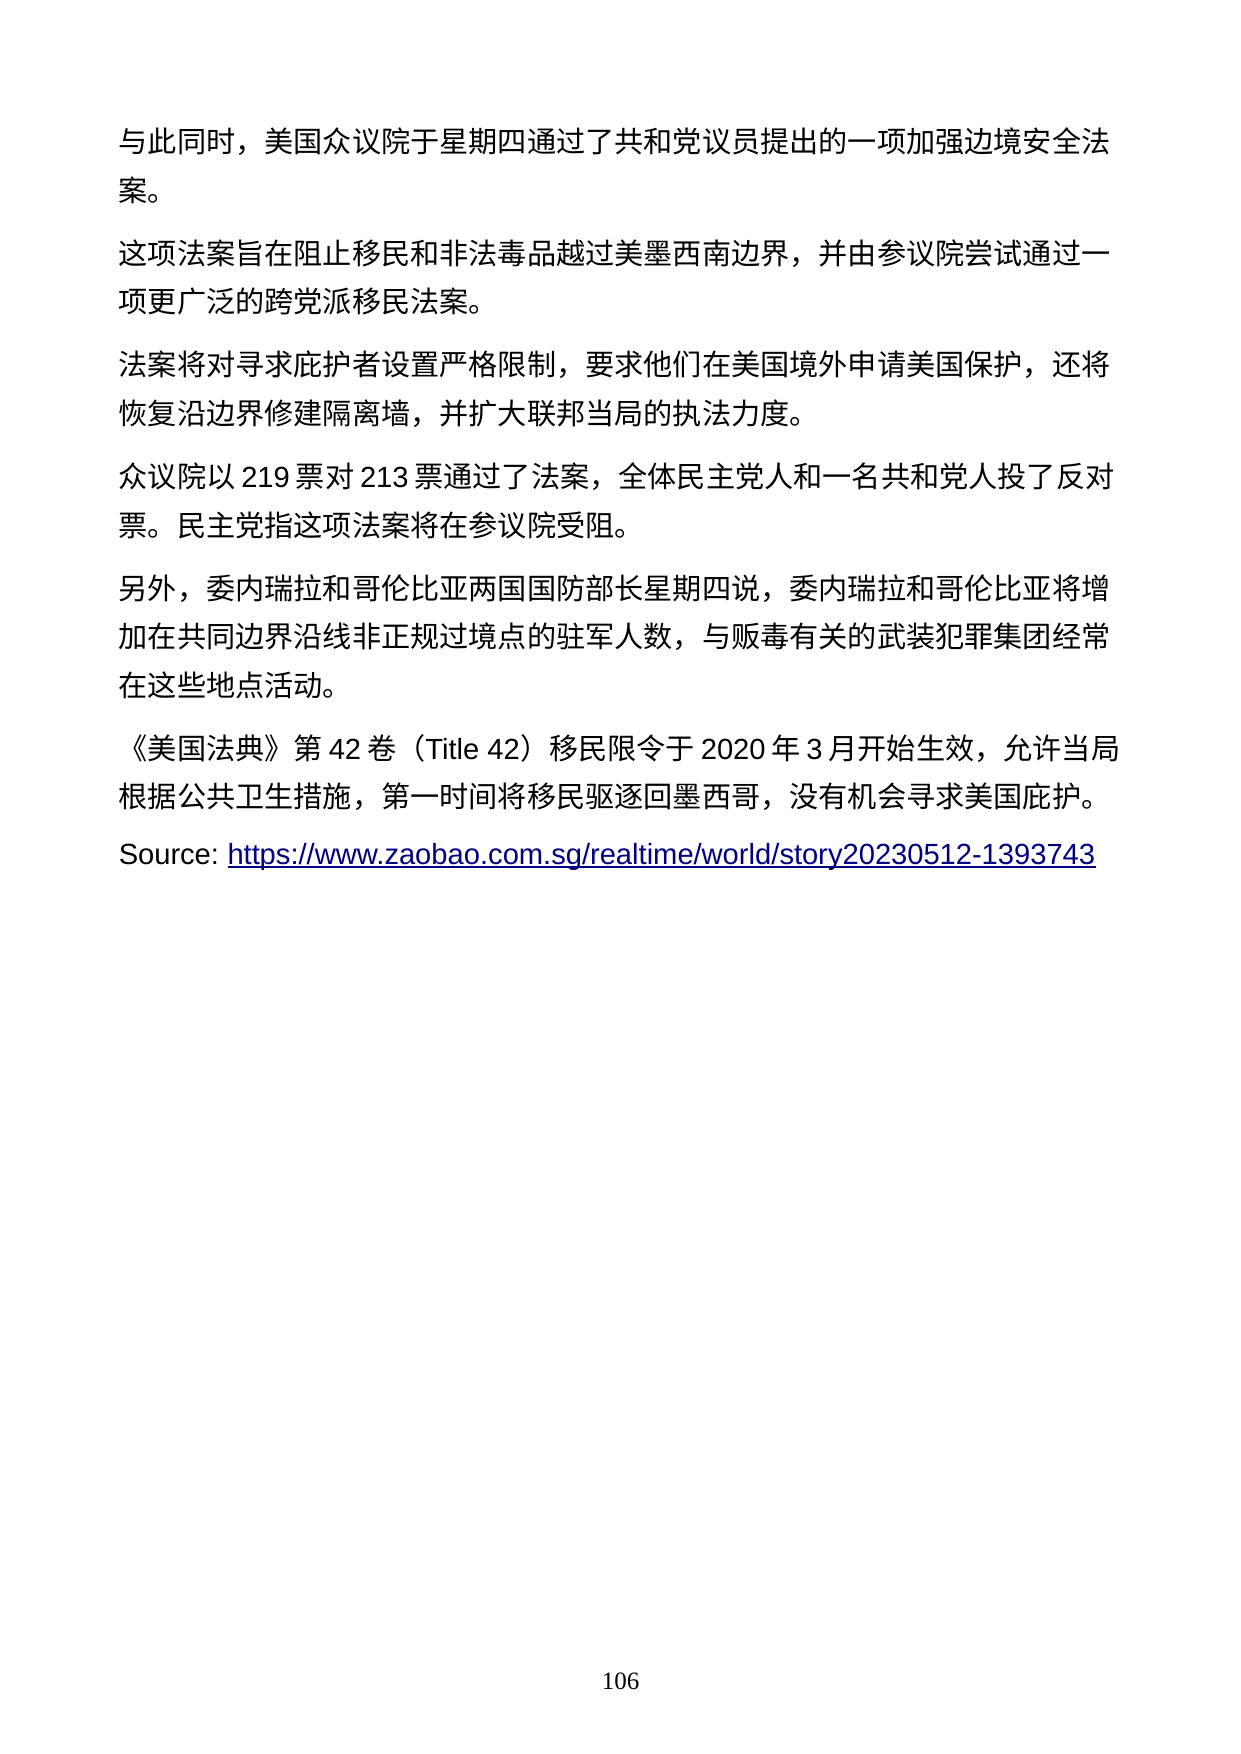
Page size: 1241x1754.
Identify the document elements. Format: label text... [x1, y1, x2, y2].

text 这项法案旨在阻止移民和非法毒品越过美墨西南边界，并由参议院尝试通过一项更广泛的跨党派移民法案。 [118, 230, 1122, 321]
text 另外，委内瑞拉和哥伦比亚两国国防部长星期四说，委内瑞拉和哥伦比亚将增加在共同边界沿线非正规过境点的驻军人数，与贩毒有关的武装犯罪集团经常在这些地点活动。 [118, 565, 1122, 704]
text 众议院以219票对213票通过了法案，全体民主党人和一名共和党人投了反对票。民主党指这项法案将在参议院受阻。 [118, 453, 1122, 544]
text Source: https://www.zaobao.com.sg/realtime/world/story20230512-1393743 [118, 837, 1122, 871]
text 《美国法典》第42卷（Title 42）移民限令于2020年3月开始生效，允许当局根据公共卫生措施，第一时间将移民驱逐回墨西哥，没有机会寻求美国庇护。 [118, 725, 1122, 816]
text 与此同时，美国众议院于星期四通过了共和党议员提出的一项加强边境安全法案。 [118, 118, 1122, 209]
text 法案将对寻求庇护者设置严格限制，要求他们在美国境外申请美国保护，还将恢复沿边界修建隔离墙，并扩大联邦当局的执法力度。 [118, 342, 1122, 433]
